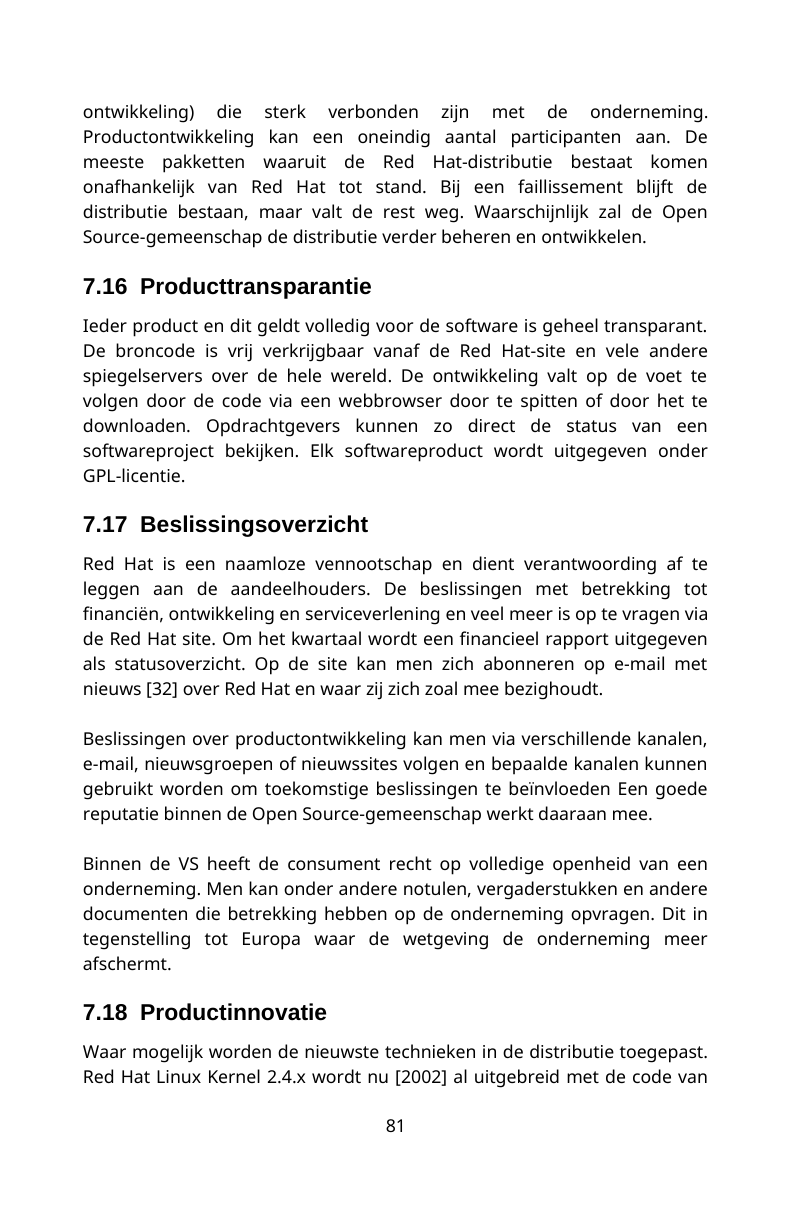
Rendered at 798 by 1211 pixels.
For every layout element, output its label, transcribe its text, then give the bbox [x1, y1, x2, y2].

text Beslissingen over productontwikkeling kan men via verschillende kanalen, e-mail, nieuwsgroepen of nieuwssites volgen en bepaalde kanalen kunnen gebruikt worden om toekomstige beslissingen te beïnvloeden Een goede reputatie binnen de Open Source-gemeenschap werkt daaraan mee. [83, 725, 709, 825]
text Ieder product en dit geldt volledig voor de software is geheel transparant. De broncode is vrij verkrijgbaar vanaf de Red Hat-site en vele andere spiegelservers over de hele wereld. De ontwikkeling valt op de voet te volgen door de code via een webbrowser door te spitten of door het te downloaden. Opdrachtgevers kunnen zo direct de status van een softwareproject bekijken. Elk softwareproduct wordt uitgegeven onder GPL-licentie. [83, 312, 709, 487]
text ontwikkeling) die sterk verbonden zijn met de onderneming. Productontwikkeling kan een oneindig aantal participanten aan. De meeste pakketten waaruit de Red Hat-distributie bestaat komen onafhankelijk van Red Hat tot stand. Bij een faillissement blijft de distributie bestaan, maar valt de rest weg. Waarschijnlijk zal de Open Source-gemeenschap de distributie verder beheren en ontwikkelen. [83, 99, 709, 249]
subtitle 7.16 Producttransparantie [83, 274, 709, 299]
text Binnen de VS heeft de consument recht op volledige openheid van een onderneming. Men kan onder andere notulen, vergaderstukken en andere documenten die betrekking hebben op de onderneming opvragen. Dit in tegenstelling tot Europa waar de wetgeving de onderneming meer afschermt. [83, 850, 709, 975]
text Waar mogelijk worden de nieuwste technieken in de distributie toegepast. Red Hat Linux Kernel 2.4.x wordt nu [2002] al uitgebreid met de code van [83, 1038, 709, 1088]
subtitle 7.17 Beslissingsoverzicht [83, 512, 709, 538]
subtitle 7.18 Productinnovatie [83, 1000, 709, 1026]
text Red Hat is een naamloze vennootschap en dient verantwoording af te leggen aan de aandeelhouders. De beslissingen met betrekking tot financiën, ontwikkeling en serviceverlening en veel meer is op te vragen via de Red Hat site. Om het kwartaal wordt een financieel rapport uitgegeven als statusoverzicht. Op de site kan men zich abonneren op e-mail met nieuws [32] over Red Hat en waar zij zich zoal mee bezighoudt. [83, 550, 709, 700]
